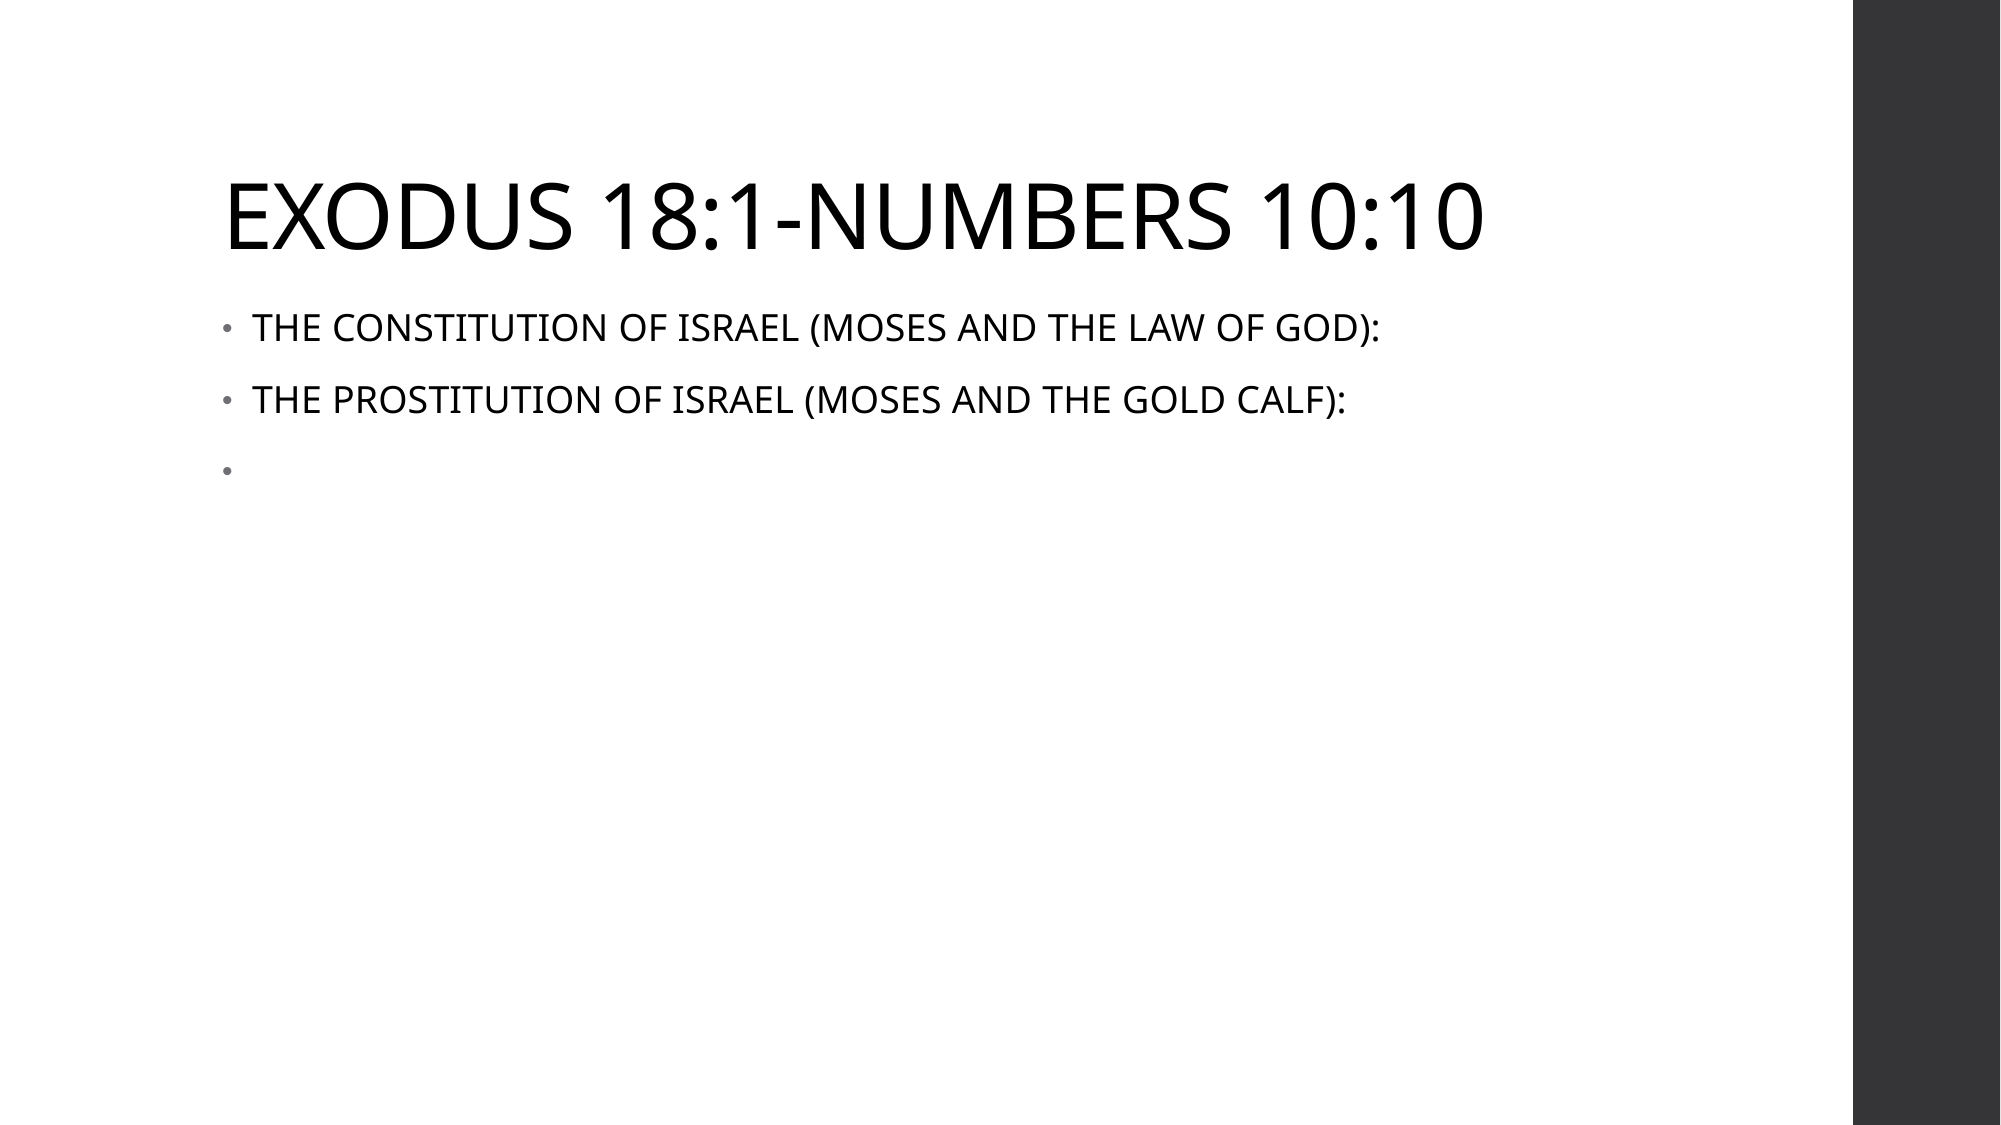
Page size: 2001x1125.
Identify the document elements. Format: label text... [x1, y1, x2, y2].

list THE CONSTITUTION OF ISRAEL (MOSES AND THE LAW OF GOD): THE PROSTITUTION OF ISRAEL (MOSES AND THE GOLD CALF): [206, 299, 1617, 1014]
title EXODUS 18:1-NUMBERS 10:10 [206, 60, 1797, 278]
